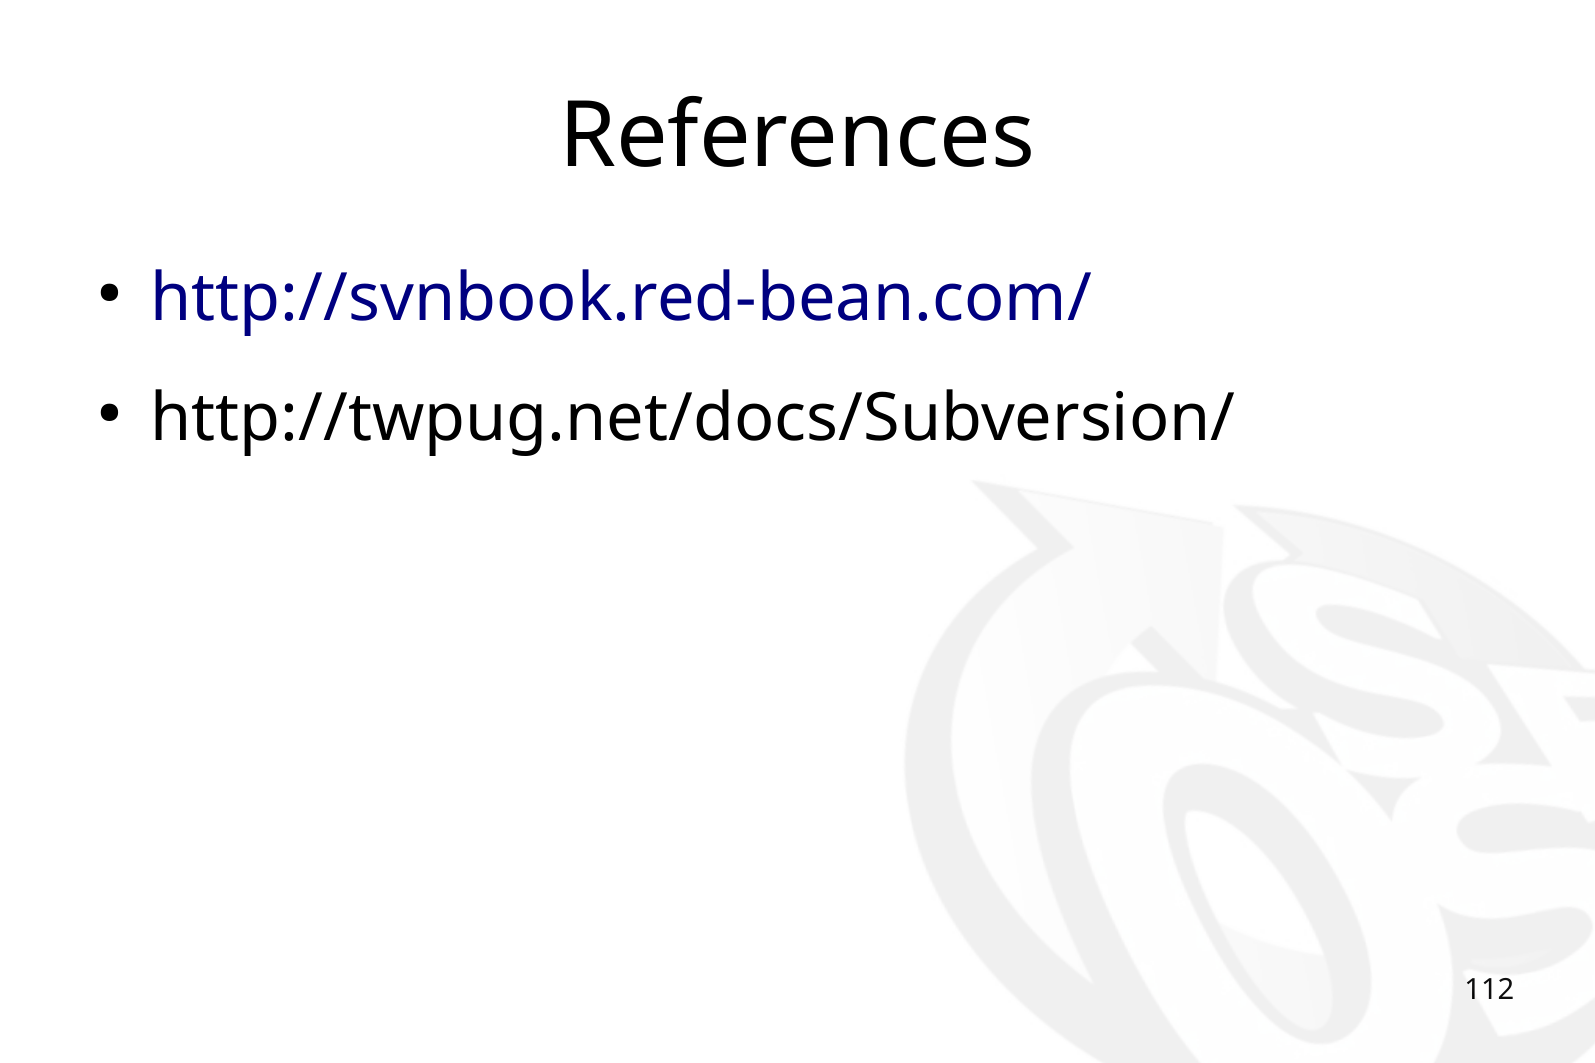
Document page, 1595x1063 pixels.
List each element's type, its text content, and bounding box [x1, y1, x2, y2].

title References [79, 42, 1515, 220]
list http://svnbook.red-bean.com/ http://twpug.net/docs/Subversion/ [79, 248, 1515, 951]
